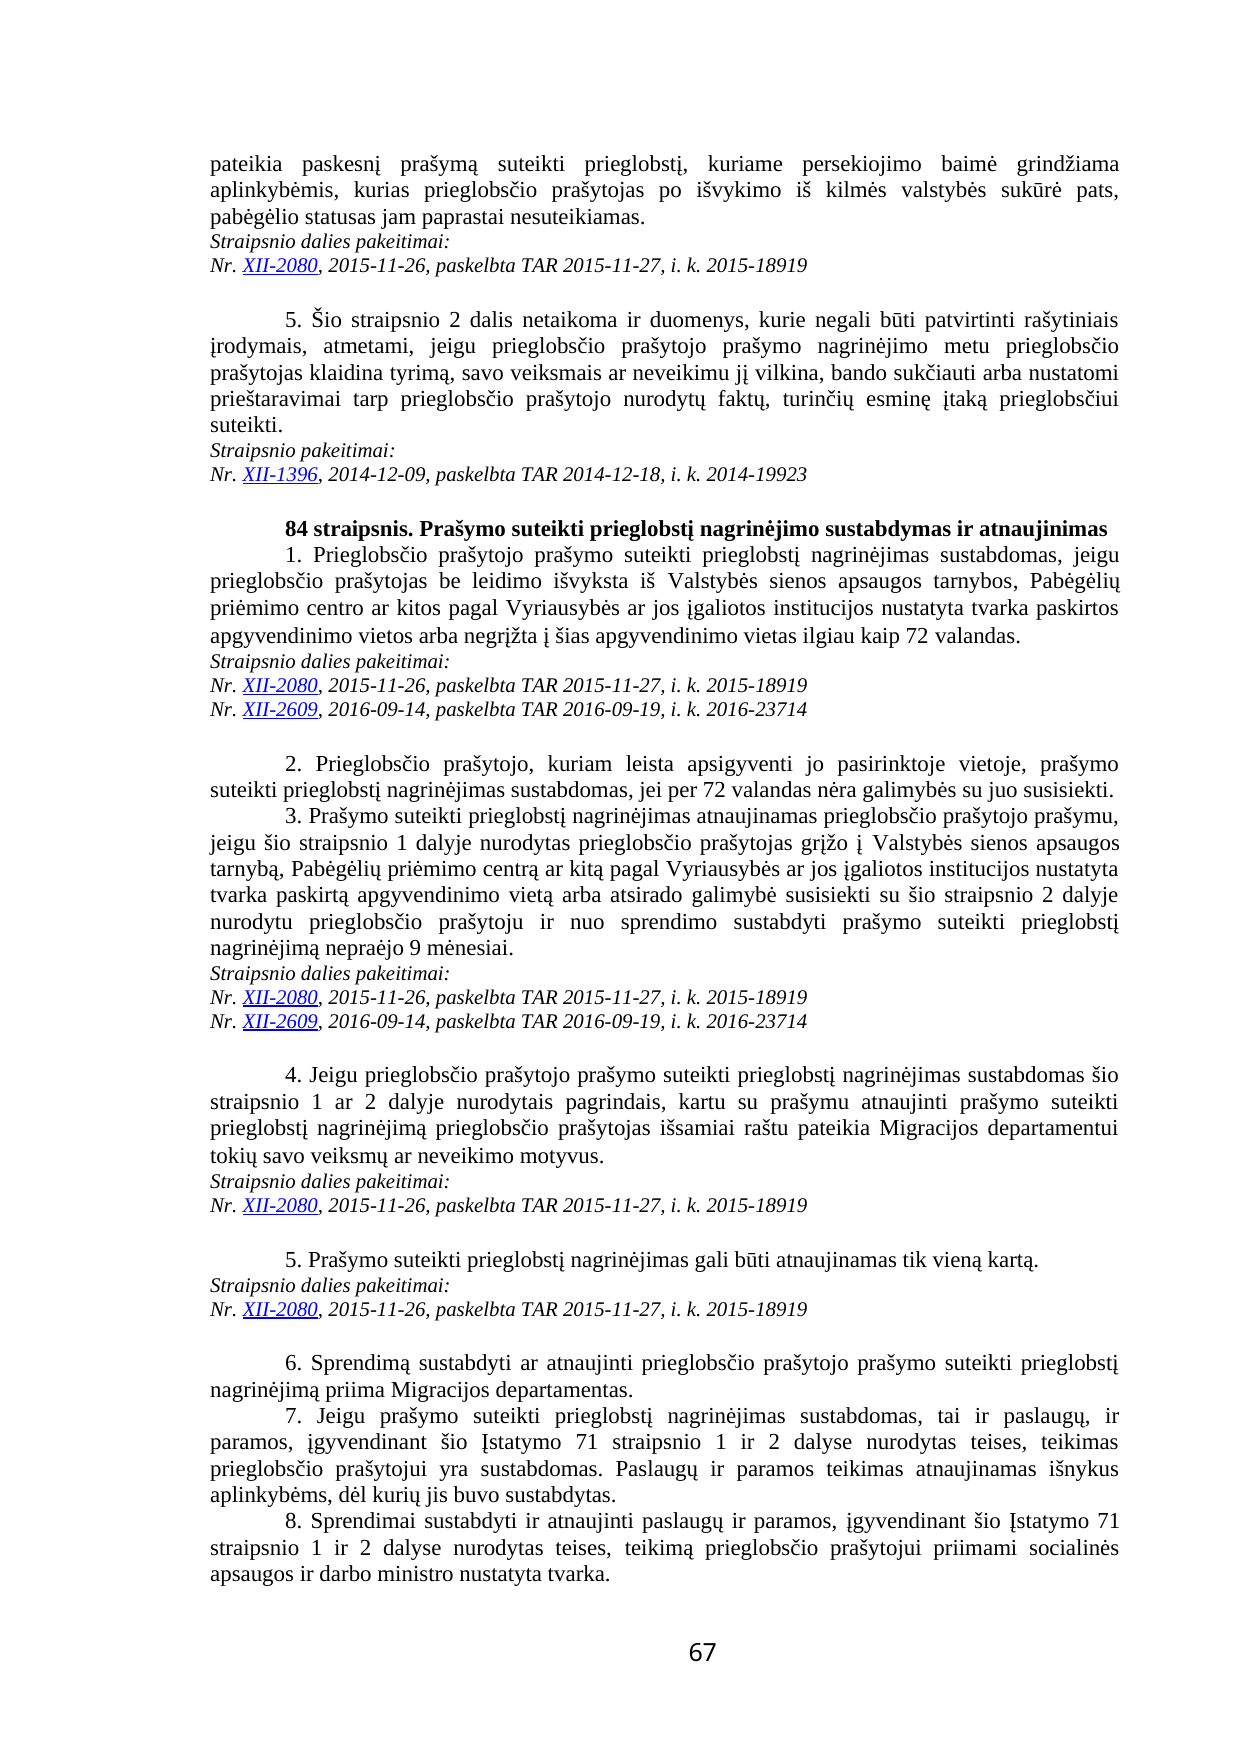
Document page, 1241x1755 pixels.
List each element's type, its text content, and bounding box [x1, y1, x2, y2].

text 5. Prašymo suteikti prieglobstį nagrinėjimas gali būti atnaujinamas tik vieną kartą. [210, 1246, 1120, 1272]
text Straipsnio dalies pakeitimai: [210, 649, 1120, 673]
text 3. Prašymo suteikti prieglobstį nagrinėjimas atnaujinamas prieglobsčio prašytojo prašymu, jeigu šio straipsnio 1 dalyje nurodytas prieglobsčio prašytojas grįžo į Valstybės sienos apsaugos tarnybą, Pabėgėlių priėmimo centrą ar kitą pagal Vyriausybės ar jos įgaliotos institucijos nustatyta tvarka paskirtą apgyvendinimo vietą arba atsirado galimybė susisiekti su šio straipsnio 2 dalyje nurodytu prieglobsčio prašytoju ir nuo sprendimo sustabdyti prašymo suteikti prieglobstį nagrinėjimą nepraėjo 9 mėnesiai. [210, 802, 1120, 961]
text Nr. XII-2080, 2015-11-26, paskelbta TAR 2015-11-27, i. k. 2015-18919 [210, 1297, 1120, 1321]
text Nr. XII-2080, 2015-11-26, paskelbta TAR 2015-11-27, i. k. 2015-18919 [210, 984, 1120, 1009]
text 4. Jeigu prieglobsčio prašytojo prašymo suteikti prieglobstį nagrinėjimas sustabdomas šio straipsnio 1 ar 2 dalyje nurodytais pagrindais, kartu su prašymu atnaujinti prašymo suteikti prieglobstį nagrinėjimą prieglobsčio prašytojas išsamiai raštu pateikia Migracijos departamentui tokių savo veiksmų ar neveikimo motyvus. [210, 1061, 1120, 1169]
text Straipsnio dalies pakeitimai: [210, 961, 1120, 984]
text 8. Sprendimai sustabdyti ir atnaujinti paslaugų ir paramos, įgyvendinant šio Įstatymo 71 straipsnio 1 ir 2 dalyse nurodytas teises, teikimą prieglobsčio prašytojui priimami socialinės apsaugos ir darbo ministro nustatyta tvarka. [210, 1507, 1120, 1587]
text 2. Prieglobsčio prašytojo, kuriam leista apsigyventi jo pasirinktoje vietoje, prašymo suteikti prieglobstį nagrinėjimas sustabdomas, jei per 72 valandas nėra galimybės su juo susisiekti. [210, 750, 1120, 802]
text 6. Sprendimą sustabdyti ar atnaujinti prieglobsčio prašytojo prašymo suteikti prieglobstį nagrinėjimą priima Migracijos departamentas. [210, 1349, 1120, 1402]
text Nr. XII-2609, 2016-09-14, paskelbta TAR 2016-09-19, i. k. 2016-23714 [210, 1009, 1120, 1033]
text Straipsnio dalies pakeitimai: [210, 1272, 1120, 1297]
text Nr. XII-2080, 2015-11-26, paskelbta TAR 2015-11-27, i. k. 2015-18919 [210, 1193, 1120, 1217]
text Nr. XII-2609, 2016-09-14, paskelbta TAR 2016-09-19, i. k. 2016-23714 [210, 697, 1120, 721]
text 84 straipsnis. Prašymo suteikti prieglobstį nagrinėjimo sustabdymas ir atnaujinimas [285, 514, 1120, 541]
text 5. Šio straipsnio 2 dalis netaikoma ir duomenys, kurie negali būti patvirtinti rašytiniais įrodymais, atmetami, jeigu prieglobsčio prašytojo prašymo nagrinėjimo metu prieglobsčio prašytojas klaidina tyrimą, savo veiksmais ar neveikimu jį vilkina, bando sukčiauti arba nustatomi prieštaravimai tarp prieglobsčio prašytojo nurodytų faktų, turinčių esminę įtaką prieglobsčiui suteikti. [210, 306, 1120, 438]
text Nr. XII-1396, 2014-12-09, paskelbta TAR 2014-12-18, i. k. 2014-19923 [210, 462, 1120, 486]
text pateikia paskesnį prašymą suteikti prieglobstį, kuriame persekiojimo baimė grindžiama aplinkybėmis, kurias prieglobsčio prašytojas po išvykimo iš kilmės valstybės sukūrė pats, pabėgėlio statusas jam paprastai nesuteikiamas. [210, 150, 1120, 229]
text 7. Jeigu prašymo suteikti prieglobstį nagrinėjimas sustabdomas, tai ir paslaugų, ir paramos, įgyvendinant šio Įstatymo 71 straipsnio 1 ir 2 dalyse nurodytas teises, teikimas prieglobsčio prašytojui yra sustabdomas. Paslaugų ir paramos teikimas atnaujinamas išnykus aplinkybėms, dėl kurių jis buvo sustabdytas. [210, 1402, 1120, 1507]
text 1. Prieglobsčio prašytojo prašymo suteikti prieglobstį nagrinėjimas sustabdomas, jeigu prieglobsčio prašytojas be leidimo išvyksta iš Valstybės sienos apsaugos tarnybos, Pabėgėlių priėmimo centro ar kitos pagal Vyriausybės ar jos įgaliotos institucijos nustatyta tvarka paskirtos apgyvendinimo vietos arba negrįžta į šias apgyvendinimo vietas ilgiau kaip 72 valandas. [210, 541, 1120, 649]
text Nr. XII-2080, 2015-11-26, paskelbta TAR 2015-11-27, i. k. 2015-18919 [210, 673, 1120, 697]
text Straipsnio dalies pakeitimai: [210, 229, 1120, 253]
text Straipsnio pakeitimai: [210, 438, 1120, 462]
text Nr. XII-2080, 2015-11-26, paskelbta TAR 2015-11-27, i. k. 2015-18919 [210, 253, 1120, 277]
text Straipsnio dalies pakeitimai: [210, 1169, 1120, 1193]
